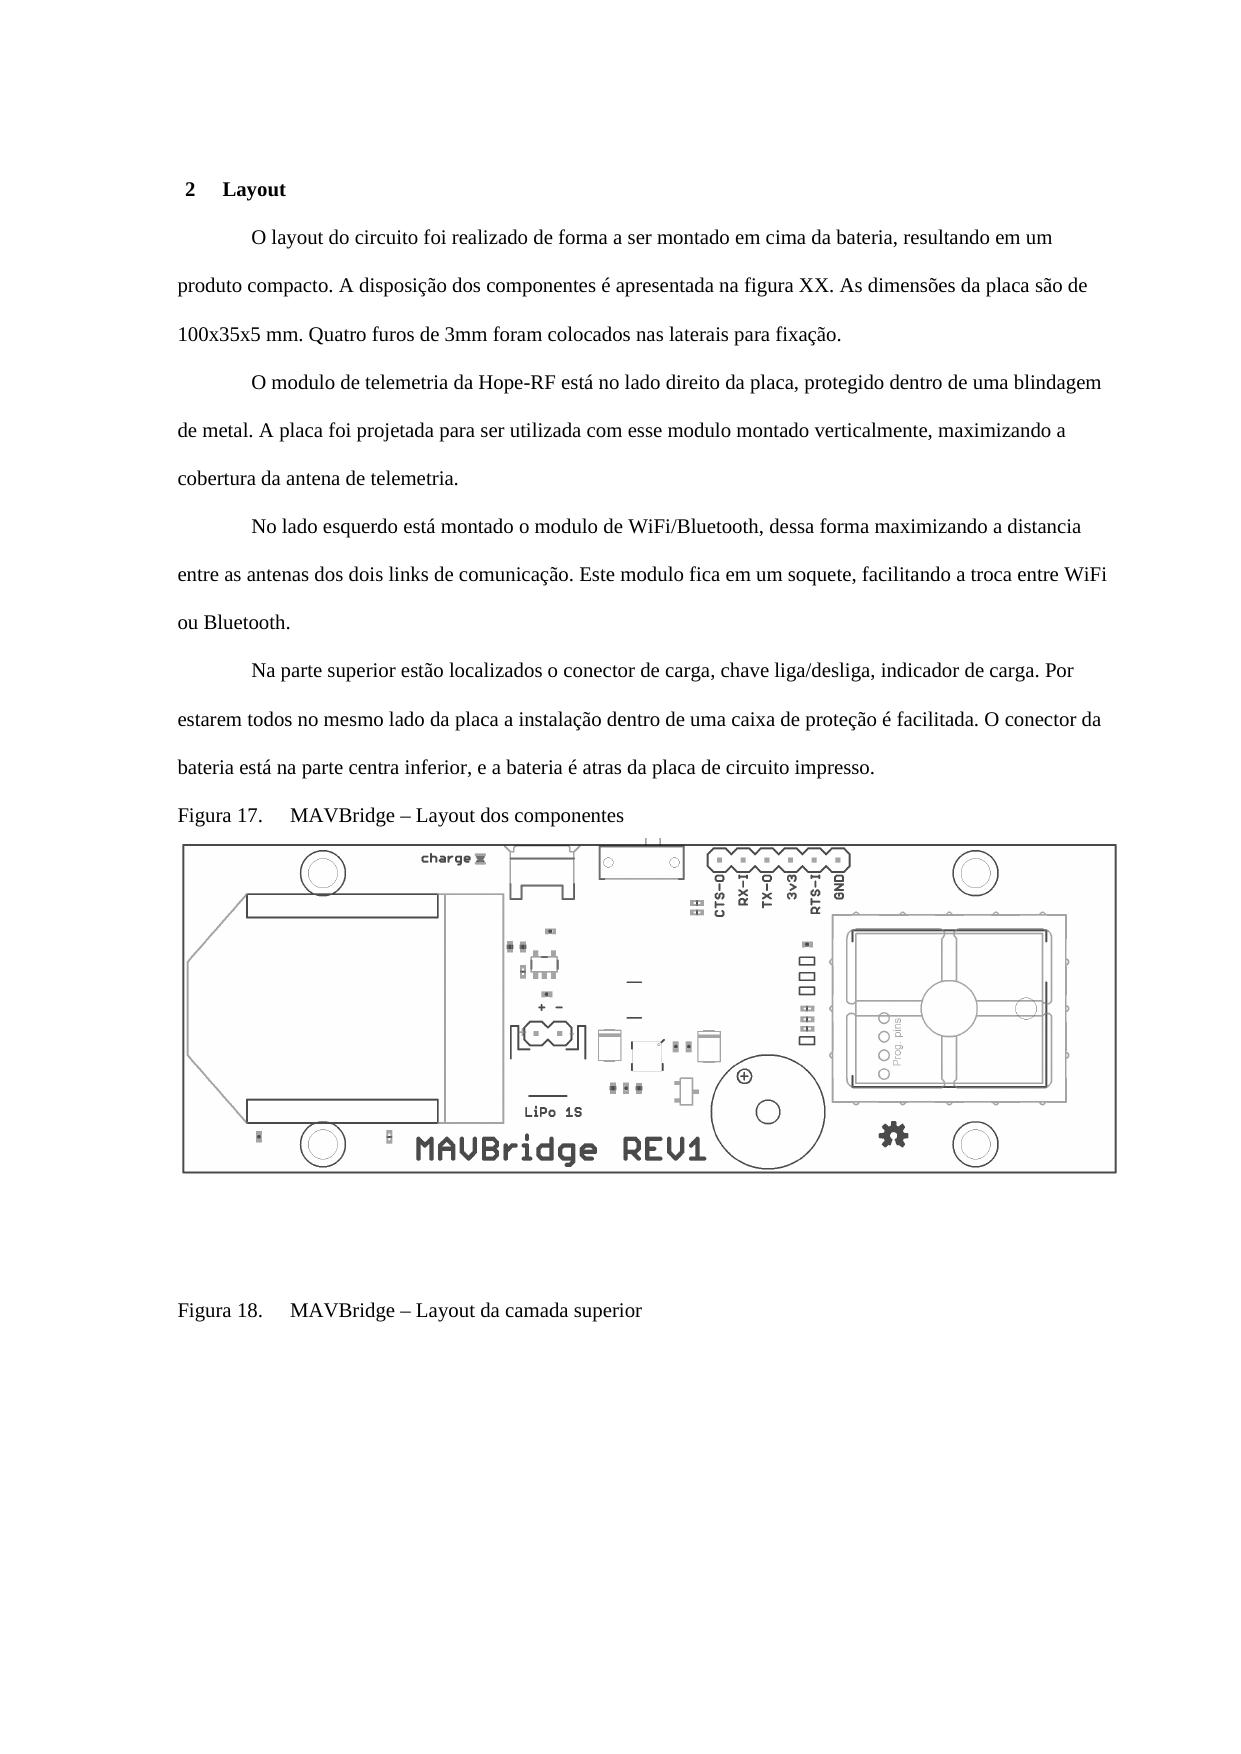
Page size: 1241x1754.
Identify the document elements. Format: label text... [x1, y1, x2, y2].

list MAVBridge – Layout dos componentes [177, 803, 1121, 827]
text Na parte superior estão localizados o conector de carga, chave liga/desliga, indicador de carga. Por estarem todos no mesmo lado da placa a instalação dentro de uma caixa de proteção é facilitada. O conector da bateria está na parte centra inferior, e a bateria é atras da placa de circuito impresso. [177, 658, 1121, 779]
text O layout do circuito foi realizado de forma a ser montado em cima da bateria, resultando em um produto compacto. A disposição dos componentes é apresentada na figura XX. As dimensões da placa são de 100x35x5 mm. Quatro furos de 3mm foram colocados nas laterais para fixação. [177, 225, 1121, 346]
text O modulo de telemetria da Hope-RF está no lado direito da placa, protegido dentro de uma blindagem de metal. A placa foi projetada para ser utilizada com esse modulo montado verticalmente, maximizando a cobertura da antena de telemetria. [177, 370, 1121, 490]
picture [177, 838, 1122, 1178]
text No lado esquerdo está montado o modulo de WiFi/Bluetooth, dessa forma maximizando a distancia entre as antenas dos dois links de comunicação. Este modulo fica em um soquete, facilitando a troca entre WiFi ou Bluetooth. [177, 514, 1121, 634]
list MAVBridge – Layout da camada superior [177, 1298, 1121, 1322]
list Layout [185, 177, 1121, 201]
